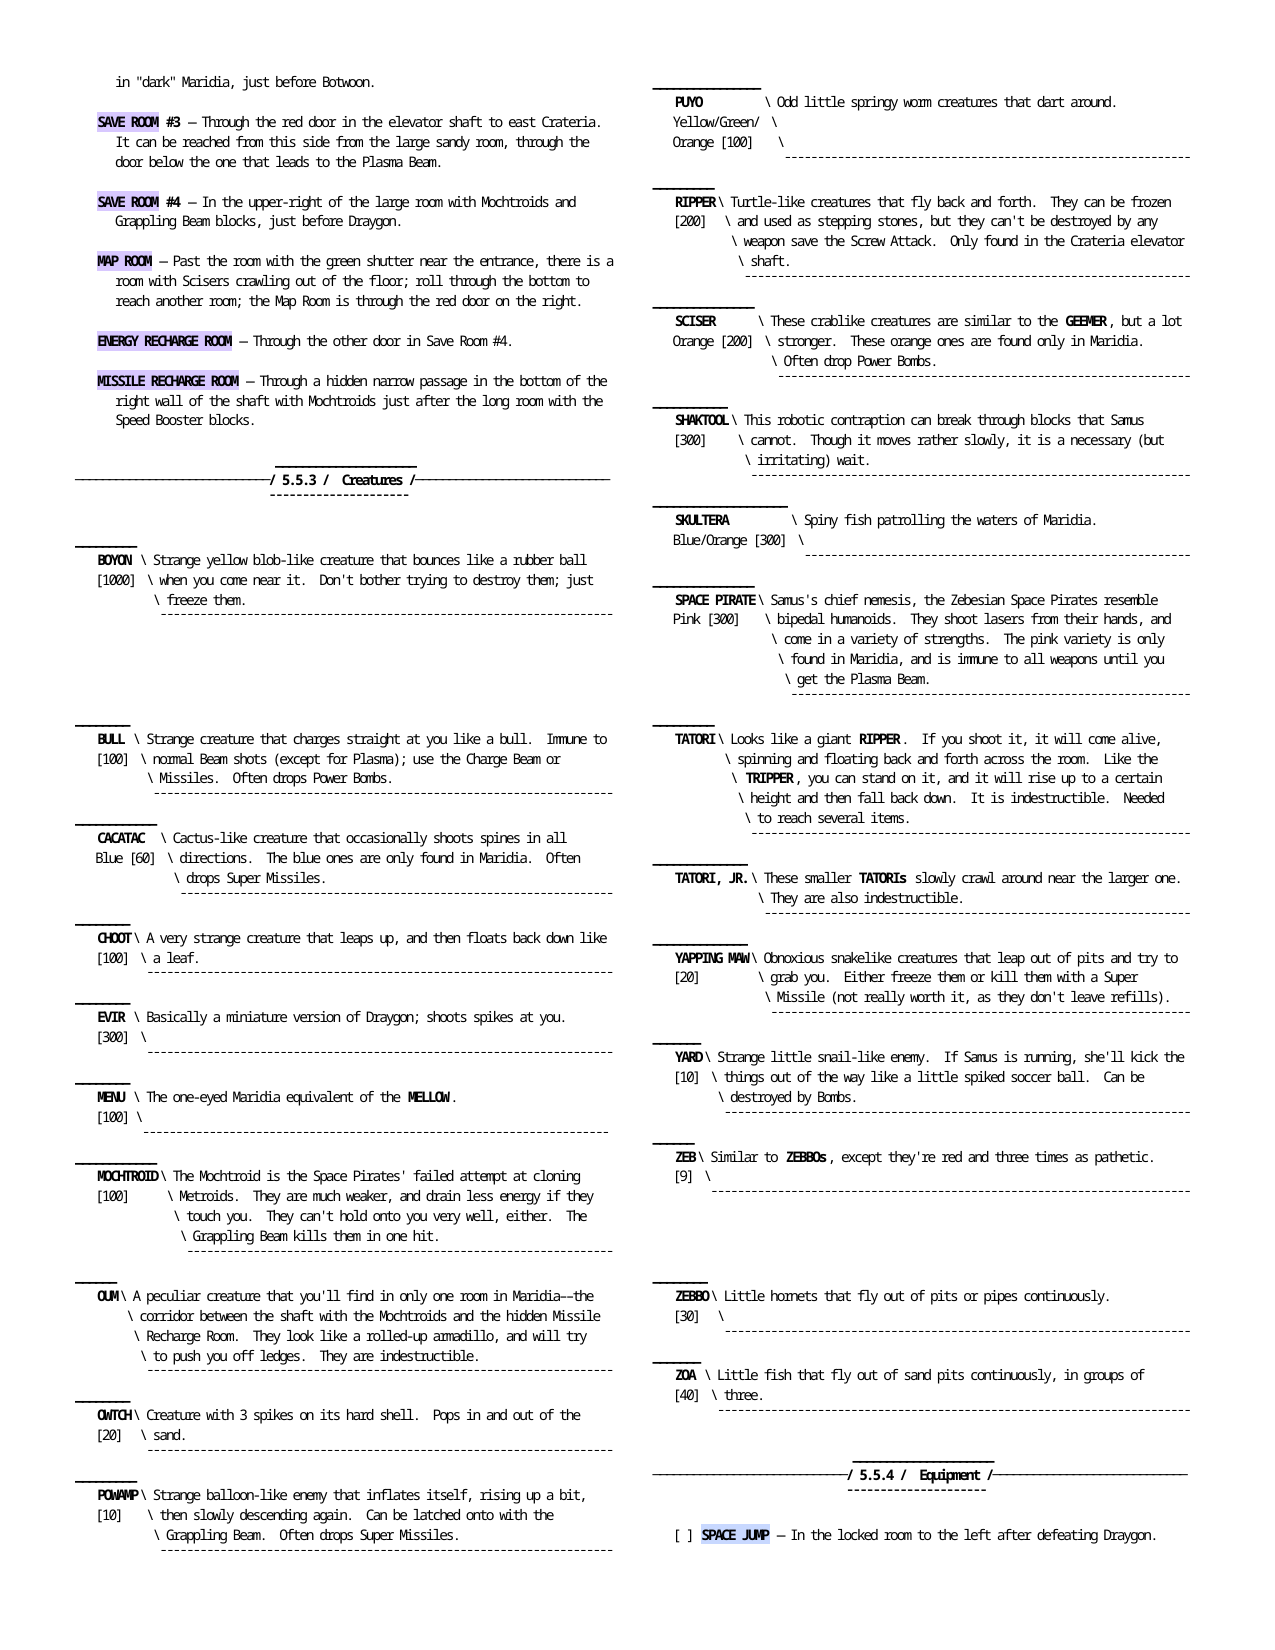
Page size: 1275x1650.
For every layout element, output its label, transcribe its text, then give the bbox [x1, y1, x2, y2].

text ─────────────────────────────/ 5.5.3 / Creatures /───────────────────────────── [75, 470, 622, 490]
text SHAKTOOL\ This robotic contraption can break through blocks that Samus [652, 410, 1200, 430]
text ¯¯¯¯¯¯¯¯¯¯¯¯¯¯¯¯¯¯¯¯¯¯¯¯¯¯¯¯¯¯¯¯¯¯¯¯¯¯¯¯¯¯¯¯¯¯¯¯¯¯¯¯¯¯¯¯¯¯¯¯¯¯¯¯¯¯¯¯ [75, 609, 622, 629]
text [10] \ things out of the way like a little spiked soccer ball. Can be [652, 1067, 1200, 1087]
text ¯¯¯¯¯¯¯¯¯¯¯¯¯¯¯¯¯¯¯¯¯¯¯¯¯¯¯¯¯¯¯¯¯¯¯¯¯¯¯¯¯¯¯¯¯¯¯¯¯¯¯¯¯¯¯¯¯¯¯¯¯ [652, 152, 1200, 171]
text CACATAC \ Cactus-like creature that occasionally shoots spines in all [75, 828, 622, 848]
text ¯¯¯¯¯¯¯¯¯¯¯¯¯¯¯¯¯¯¯¯¯¯¯¯¯¯¯¯¯¯¯¯¯¯¯¯¯¯¯¯¯¯¯¯¯¯¯¯¯¯¯¯¯¯¯¯¯¯¯¯¯¯¯¯¯¯ [652, 828, 1200, 848]
text [300] \ cannot. Though it moves rather slowly, it is a necessary (but [652, 430, 1200, 450]
text [300] \ [75, 1027, 622, 1047]
text \ Grappling Beam. Often drops Super Missiles. [75, 1524, 622, 1544]
text ¯¯¯¯¯¯¯¯¯¯¯¯¯¯¯¯¯¯¯¯¯¯¯¯¯¯¯¯¯¯¯¯¯¯¯¯¯¯¯¯¯¯¯¯¯¯¯¯¯¯¯¯¯¯¯¯¯¯¯¯¯¯¯¯¯¯¯¯ [75, 1544, 622, 1564]
text _______ [652, 1027, 1200, 1047]
text [20] \ grab you. Either freeze them or kill them with a Super [652, 967, 1200, 987]
text room with Scisers crawling out of the floor; roll through the bottom to [75, 271, 622, 291]
text in "dark" Maridia, just before Botwoon. [75, 72, 622, 92]
text _____________________ [652, 1445, 1200, 1465]
text ¯¯¯¯¯¯¯¯¯¯¯¯¯¯¯¯¯¯¯¯¯¯¯¯¯¯¯¯¯¯¯¯¯¯¯¯¯¯¯¯¯¯¯¯¯¯¯¯¯¯¯¯¯¯¯¯¯¯¯¯¯¯¯¯¯¯¯¯¯¯ [75, 1365, 622, 1385]
text \ irritating) wait. [652, 450, 1200, 470]
text [10] \ then slowly descending again. Can be latched onto with the [75, 1504, 622, 1524]
text ________ [75, 709, 622, 728]
text ________ [75, 1067, 622, 1087]
text \ TRIPPER, you can stand on it, and it will rise up to a certain [652, 768, 1200, 788]
text \ corridor between the shaft with the Mochtroids and the hidden Missile [75, 1306, 622, 1325]
text ZEB\ Similar to ZEBBOs, except they're red and three times as pathetic. [652, 1146, 1200, 1166]
text [9] \ [652, 1166, 1200, 1186]
text [ ] SPACE JUMP — In the locked room to the left after defeating Draygon. [652, 1524, 1200, 1544]
text Blue/Orange [300] \ [652, 529, 1200, 549]
text Orange [100] \ [652, 132, 1200, 152]
text ________________ [652, 72, 1200, 92]
text SAVE ROOM #4 — In the upper-right of the large room with Mochtroids and [75, 191, 622, 211]
text Orange [200] \ stronger. These orange ones are found only in Maridia. [652, 331, 1200, 351]
text ¯¯¯¯¯¯¯¯¯¯¯¯¯¯¯¯¯¯¯¯¯¯¯¯¯¯¯¯¯¯¯¯¯¯¯¯¯¯¯¯¯¯¯¯¯¯¯¯¯¯¯¯¯¯¯¯¯¯¯¯¯¯¯¯¯¯ [652, 470, 1200, 490]
text ¯¯¯¯¯¯¯¯¯¯¯¯¯¯¯¯¯¯¯¯¯¯¯¯¯¯¯¯¯¯¯¯¯¯¯¯¯¯¯¯¯¯¯¯¯¯¯¯¯¯¯¯¯¯¯¯¯¯¯¯¯¯¯¯¯¯¯¯¯¯ [75, 1445, 622, 1465]
text [1000] \ when you come near it. Don't bother trying to destroy them; just [75, 569, 622, 589]
text ______ [75, 1266, 622, 1286]
text Speed Booster blocks. [75, 410, 622, 430]
text ________ [75, 987, 622, 1007]
text ¯¯¯¯¯¯¯¯¯¯¯¯¯¯¯¯¯¯¯¯¯¯¯¯¯¯¯¯¯¯¯¯¯¯¯¯¯¯¯¯¯¯¯¯¯¯¯¯¯¯¯¯¯¯¯¯¯¯¯¯¯¯ [652, 370, 1200, 390]
text _______ [652, 1345, 1200, 1365]
text \ They are also indestructible. [652, 888, 1200, 908]
text _________ [75, 1465, 622, 1484]
text SCISER \ These crablike creatures are similar to the GEEMER, but a lot [652, 311, 1200, 331]
text [100] \ [75, 1107, 622, 1126]
text ¯¯¯¯¯¯¯¯¯¯¯¯¯¯¯¯¯¯¯¯¯¯¯¯¯¯¯¯¯¯¯¯¯¯¯¯¯¯¯¯¯¯¯¯¯¯¯¯¯¯¯¯¯¯¯¯¯¯¯¯¯¯¯¯¯¯¯ [652, 271, 1200, 291]
text SKULTERA \ Spiny fish patrolling the waters of Maridia. [652, 510, 1200, 529]
text \ to push you off ledges. They are indestructible. [75, 1345, 622, 1365]
text \ touch you. They can't hold onto you very well, either. The [75, 1206, 622, 1226]
text \ Often drop Power Bombs. [652, 351, 1200, 370]
text ZOA \ Little fish that fly out of sand pits continuously, in groups of [652, 1365, 1200, 1385]
text ¯¯¯¯¯¯¯¯¯¯¯¯¯¯¯¯¯¯¯¯¯ [75, 490, 622, 510]
text ¯¯¯¯¯¯¯¯¯¯¯¯¯¯¯¯¯¯¯¯¯¯¯¯¯¯¯¯¯¯¯¯¯¯¯¯¯¯¯¯¯¯¯¯¯¯¯¯¯¯¯¯¯¯¯¯¯¯¯¯¯¯¯¯¯¯¯¯¯¯ [75, 1126, 622, 1146]
text Blue [60] \ directions. The blue ones are only found in Maridia. Often [75, 848, 622, 868]
text ─────────────────────────────/ 5.5.4 / Equipment /───────────────────────────── [652, 1465, 1200, 1484]
text [20] \ sand. [75, 1425, 622, 1445]
text \ height and then fall back down. It is indestructible. Needed [652, 788, 1200, 808]
text [100] \ normal Beam shots (except for Plasma); use the Charge Beam or [75, 748, 622, 768]
text \ Grappling Beam kills them in one hit. [75, 1226, 622, 1246]
text ¯¯¯¯¯¯¯¯¯¯¯¯¯¯¯¯¯¯¯¯¯¯¯¯¯¯¯¯¯¯¯¯¯¯¯¯¯¯¯¯¯¯¯¯¯¯¯¯¯¯¯¯¯¯¯¯¯¯¯¯ [652, 689, 1200, 709]
text [40] \ three. [652, 1385, 1200, 1405]
text MENU \ The one-eyed Maridia equivalent of the MELLOW. [75, 1087, 622, 1107]
text BOYON \ Strange yellow blob-like creature that bounces like a rubber ball [75, 549, 622, 569]
text \ spinning and floating back and forth across the room. Like the [652, 748, 1200, 768]
text ¯¯¯¯¯¯¯¯¯¯¯¯¯¯¯¯¯¯¯¯¯¯¯¯¯¯¯¯¯¯¯¯¯¯¯¯¯¯¯¯¯¯¯¯¯¯¯¯¯¯¯¯¯¯¯¯¯¯¯¯¯¯¯¯¯¯¯¯¯¯ [652, 1325, 1200, 1345]
text \ get the Plasma Beam. [652, 669, 1200, 689]
text \ Missile (not really worth it, as they don't leave refills). [652, 987, 1200, 1007]
text ¯¯¯¯¯¯¯¯¯¯¯¯¯¯¯¯¯¯¯¯¯¯¯¯¯¯¯¯¯¯¯¯¯¯¯¯¯¯¯¯¯¯¯¯¯¯¯¯¯¯¯¯¯¯¯¯¯¯¯¯¯¯¯¯¯¯¯¯¯¯¯¯ [652, 1186, 1200, 1206]
text EVIR \ Basically a miniature version of Draygon; shoots spikes at you. [75, 1007, 622, 1027]
text [30] \ [652, 1306, 1200, 1325]
text _________ [75, 529, 622, 549]
text POWAMP\ Strange balloon-like enemy that inflates itself, rising up a bit, [75, 1484, 622, 1504]
text \ come in a variety of strengths. The pink variety is only [652, 629, 1200, 649]
text RIPPER\ Turtle-like creatures that fly back and forth. They can be frozen [652, 191, 1200, 211]
text [100] \ a leaf. [75, 947, 622, 967]
text ______________ [652, 848, 1200, 868]
text [100] \ Metroids. They are much weaker, and drain less energy if they [75, 1186, 622, 1206]
text ¯¯¯¯¯¯¯¯¯¯¯¯¯¯¯¯¯¯¯¯¯¯¯¯¯¯¯¯¯¯¯¯¯¯¯¯¯¯¯¯¯¯¯¯¯¯¯¯¯¯¯¯¯¯¯¯¯¯¯¯¯¯¯¯¯¯¯¯¯¯ [652, 1107, 1200, 1126]
text ____________________ [652, 490, 1200, 510]
text Pink [300] \ bipedal humanoids. They shoot lasers from their hands, and [652, 609, 1200, 629]
text door below the one that leads to the Plasma Beam. [75, 152, 622, 171]
text TATORI, JR.\ These smaller TATORIs slowly crawl around near the larger one. [652, 868, 1200, 888]
text ____________ [75, 808, 622, 828]
text ¯¯¯¯¯¯¯¯¯¯¯¯¯¯¯¯¯¯¯¯¯¯¯¯¯¯¯¯¯¯¯¯¯¯¯¯¯¯¯¯¯¯¯¯¯¯¯¯¯¯¯¯¯¯¯¯¯¯¯¯¯¯¯¯ [652, 908, 1200, 927]
text OUM\ A peculiar creature that you'll find in only one room in Maridia––the [75, 1286, 622, 1306]
text YAPPING MAW\ Obnoxious snakelike creatures that leap out of pits and try to [652, 947, 1200, 967]
text It can be reached from this side from the large sandy room, through the [75, 132, 622, 152]
text CHOOT\ A very strange creature that leaps up, and then floats back down like [75, 927, 622, 947]
text SAVE ROOM #3 — Through the red door in the elevator shaft to east Crateria. [75, 112, 622, 132]
text Yellow/Green/ \ [652, 112, 1200, 132]
text YARD\ Strange little snail-like enemy. If Samus is running, she'll kick the [652, 1047, 1200, 1067]
text ¯¯¯¯¯¯¯¯¯¯¯¯¯¯¯¯¯¯¯¯¯¯¯¯¯¯¯¯¯¯¯¯¯¯¯¯¯¯¯¯¯¯¯¯¯¯¯¯¯¯¯¯¯¯¯¯¯¯¯¯¯¯¯¯¯ [75, 888, 622, 908]
text ZEBBO\ Little hornets that fly out of pits or pipes continuously. [652, 1286, 1200, 1306]
text \ Recharge Room. They look like a rolled-up armadillo, and will try [75, 1325, 622, 1345]
text MAP ROOM — Past the room with the green shutter near the entrance, there is a [75, 251, 622, 271]
text SPACE PIRATE\ Samus's chief nemesis, the Zebesian Space Pirates resemble [652, 589, 1200, 609]
text _________ [652, 171, 1200, 191]
text _________ [652, 709, 1200, 728]
text ¯¯¯¯¯¯¯¯¯¯¯¯¯¯¯¯¯¯¯¯¯¯¯¯¯¯¯¯¯¯¯¯¯¯¯¯¯¯¯¯¯¯¯¯¯¯¯¯¯¯¯¯¯¯¯¯¯¯¯¯¯¯¯ [652, 1007, 1200, 1027]
text \ weapon save the Screw Attack. Only found in the Crateria elevator [652, 231, 1200, 251]
text ¯¯¯¯¯¯¯¯¯¯¯¯¯¯¯¯¯¯¯¯¯ [652, 1484, 1200, 1504]
text ___________ [652, 390, 1200, 410]
text PUYO \ Odd little springy worm creatures that dart around. [652, 92, 1200, 112]
text TATORI\ Looks like a giant RIPPER. If you shoot it, it will come alive, [652, 728, 1200, 748]
text BULL \ Strange creature that charges straight at you like a bull. Immune to [75, 728, 622, 748]
text ENERGY RECHARGE ROOM — Through the other door in Save Room #4. [75, 331, 622, 351]
text right wall of the shaft with Mochtroids just after the long room with the [75, 390, 622, 410]
text ______________ [652, 927, 1200, 947]
text [200] \ and used as stepping stones, but they can't be destroyed by any [652, 211, 1200, 231]
text \ found in Maridia, and is immune to all weapons until you [652, 649, 1200, 669]
text _____________________ [75, 450, 622, 470]
text \ drops Super Missiles. [75, 868, 622, 888]
text ________ [75, 908, 622, 927]
text Grappling Beam blocks, just before Draygon. [75, 211, 622, 231]
text \ Missiles. Often drops Power Bombs. [75, 768, 622, 788]
text \ destroyed by Bombs. [652, 1087, 1200, 1107]
text \ freeze them. [75, 589, 622, 609]
text ¯¯¯¯¯¯¯¯¯¯¯¯¯¯¯¯¯¯¯¯¯¯¯¯¯¯¯¯¯¯¯¯¯¯¯¯¯¯¯¯¯¯¯¯¯¯¯¯¯¯¯¯¯¯¯¯¯¯¯¯¯¯¯¯ [75, 1246, 622, 1266]
text MISSILE RECHARGE ROOM — Through a hidden narrow passage in the bottom of the [75, 370, 622, 390]
text reach another room; the Map Room is through the red door on the right. [75, 291, 622, 311]
text ________ [652, 1266, 1200, 1286]
text ¯¯¯¯¯¯¯¯¯¯¯¯¯¯¯¯¯¯¯¯¯¯¯¯¯¯¯¯¯¯¯¯¯¯¯¯¯¯¯¯¯¯¯¯¯¯¯¯¯¯¯¯¯¯¯¯¯¯ [652, 549, 1200, 569]
text ¯¯¯¯¯¯¯¯¯¯¯¯¯¯¯¯¯¯¯¯¯¯¯¯¯¯¯¯¯¯¯¯¯¯¯¯¯¯¯¯¯¯¯¯¯¯¯¯¯¯¯¯¯¯¯¯¯¯¯¯¯¯¯¯¯¯¯¯¯ [75, 788, 622, 808]
text ¯¯¯¯¯¯¯¯¯¯¯¯¯¯¯¯¯¯¯¯¯¯¯¯¯¯¯¯¯¯¯¯¯¯¯¯¯¯¯¯¯¯¯¯¯¯¯¯¯¯¯¯¯¯¯¯¯¯¯¯¯¯¯¯¯¯¯¯¯¯ [75, 967, 622, 987]
text _______________ [652, 291, 1200, 311]
text ¯¯¯¯¯¯¯¯¯¯¯¯¯¯¯¯¯¯¯¯¯¯¯¯¯¯¯¯¯¯¯¯¯¯¯¯¯¯¯¯¯¯¯¯¯¯¯¯¯¯¯¯¯¯¯¯¯¯¯¯¯¯¯¯¯¯¯¯¯¯¯ [652, 1405, 1200, 1425]
text ¯¯¯¯¯¯¯¯¯¯¯¯¯¯¯¯¯¯¯¯¯¯¯¯¯¯¯¯¯¯¯¯¯¯¯¯¯¯¯¯¯¯¯¯¯¯¯¯¯¯¯¯¯¯¯¯¯¯¯¯¯¯¯¯¯¯¯¯¯¯ [75, 1047, 622, 1067]
text OWTCH\ Creature with 3 spikes on its hard shell. Pops in and out of the [75, 1405, 622, 1425]
text \ shaft. [652, 251, 1200, 271]
text ________ [75, 1385, 622, 1405]
text MOCHTROID\ The Mochtroid is the Space Pirates' failed attempt at cloning [75, 1166, 622, 1186]
text \ to reach several items. [652, 808, 1200, 828]
text _______________ [652, 569, 1200, 589]
text ____________ [75, 1146, 622, 1166]
text ______ [652, 1126, 1200, 1146]
